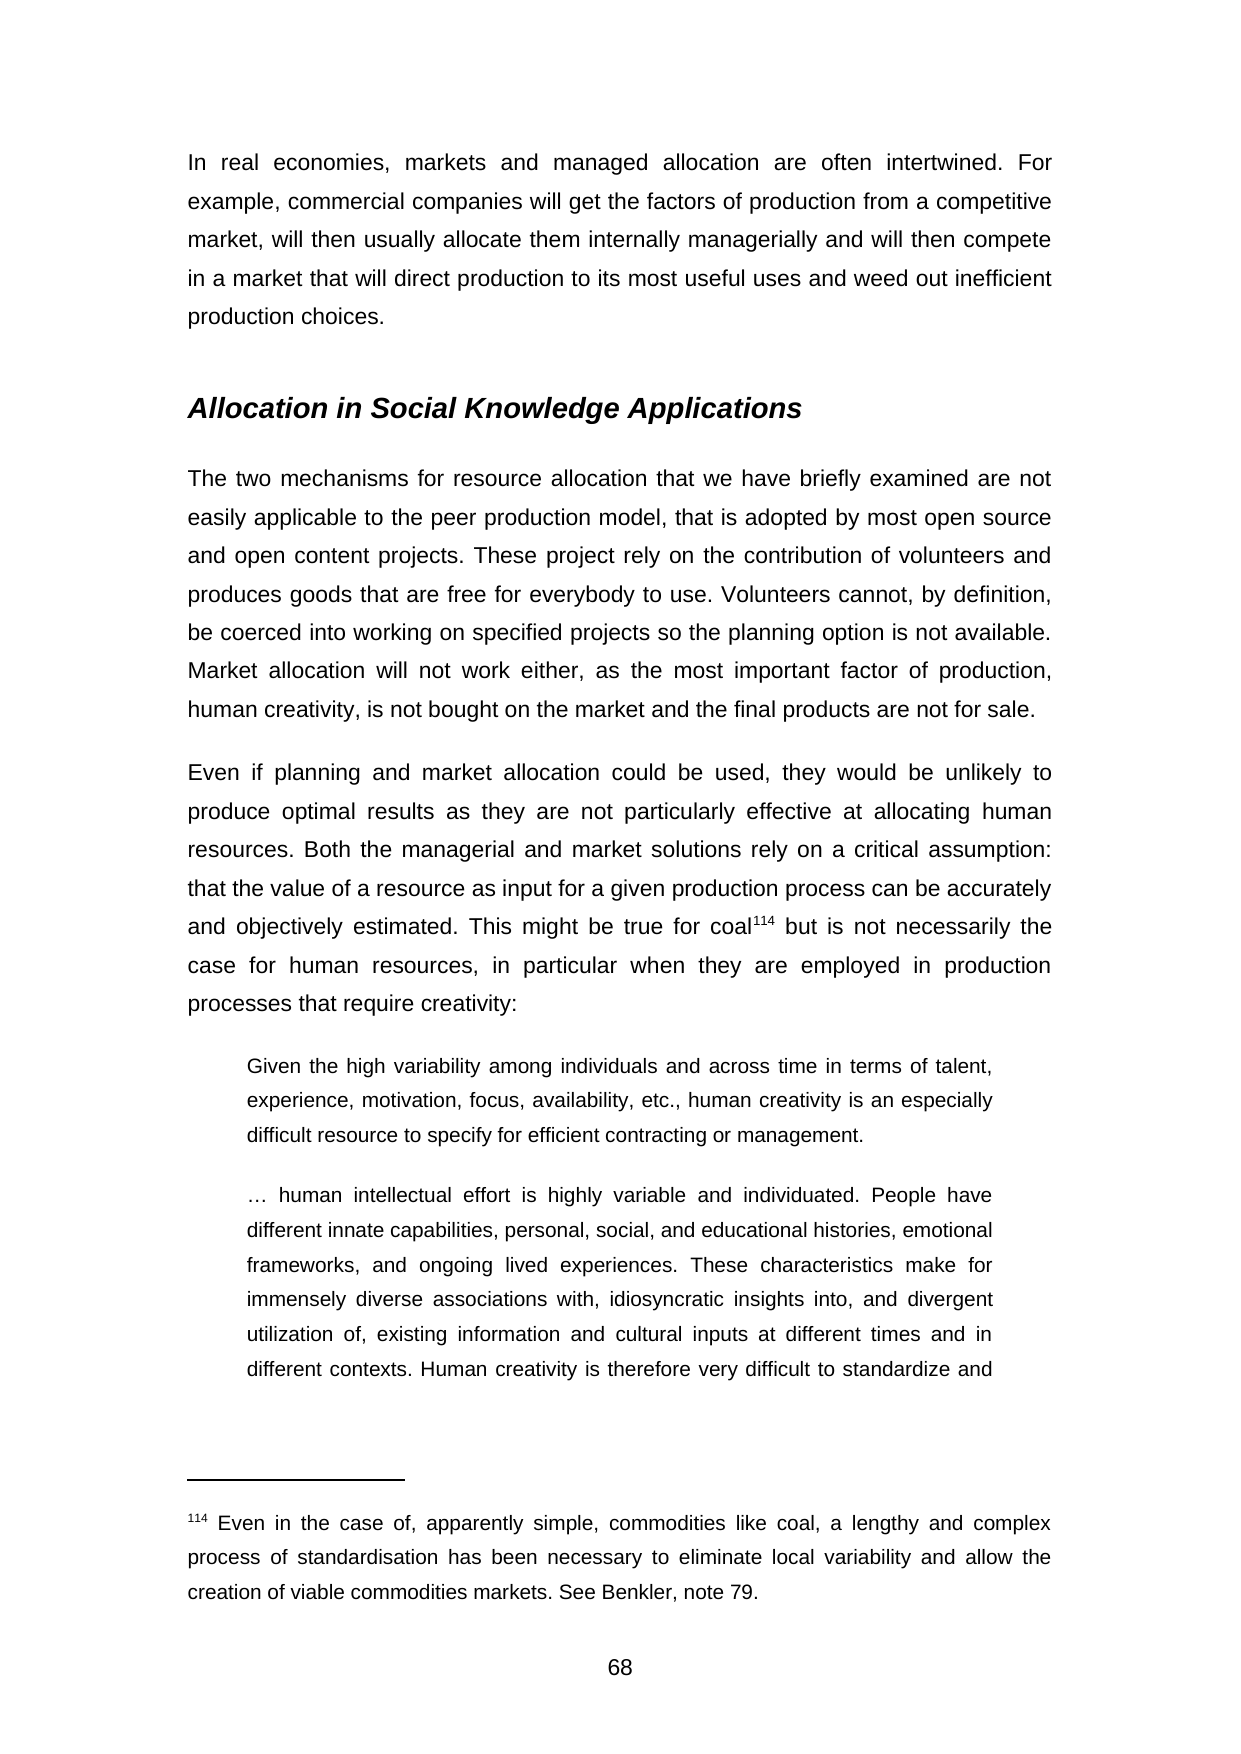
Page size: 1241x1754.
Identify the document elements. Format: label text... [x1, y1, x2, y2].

text The two mechanisms for resource allocation that we have briefly examined are not easily applicable to the peer production model, that is adopted by most open source and open content projects. These project rely on the contribution of volunteers and produces goods that are free for everybody to use. Volunteers cannot, by definition, be coerced into working on specified projects so the planning option is not available. Market allocation will not work either, as the most important factor of production, human creativity, is not bought on the market and the final products are not for sale. [187, 466, 1053, 722]
subtitle Allocation in Social Knowledge Applications [187, 392, 1053, 425]
text Even if planning and market allocation could be used, they would be unlikely to produce optimal results as they are not particularly effective at allocating human resources. Both the managerial and market solutions rely on a critical assumption: that the value of a resource as input for a given production process can be accurately and objectively estimated. This might be true for coal but is not necessarily the case for human resources, in particular when they are employed in production processes that require creativity: [187, 760, 1053, 1016]
text Given the high variability among individuals and across time in terms of talent, experience, motivation, focus, availability, etc., human creativity is an especially difficult resource to specify for efficient contracting or management. [247, 1054, 993, 1147]
text Even in the case of, apparently simple, commodities like coal, a lengthy and complex process of standardisation has been necessary to eliminate local variability and allow the creation of viable commodities markets. See Benkler, note 79. [187, 1511, 1053, 1604]
text … human intellectual effort is highly variable and individuated. People have different innate capabilities, personal, social, and educational histories, emotional frameworks, and ongoing lived experiences. These characteristics make for immensely diverse associations with, idiosyncratic insights into, and divergent utilization of, existing information and cultural inputs at different times and in different contexts. Human creativity is therefore very difficult to standardize and [247, 1183, 993, 1381]
text In real economies, markets and managed allocation are often intertwined. For example, commercial companies will get the factors of production from a competitive market, will then usually allocate them internally managerially and will then compete in a market that will direct production to its most useful uses and weed out inefficient production choices. [187, 150, 1053, 329]
